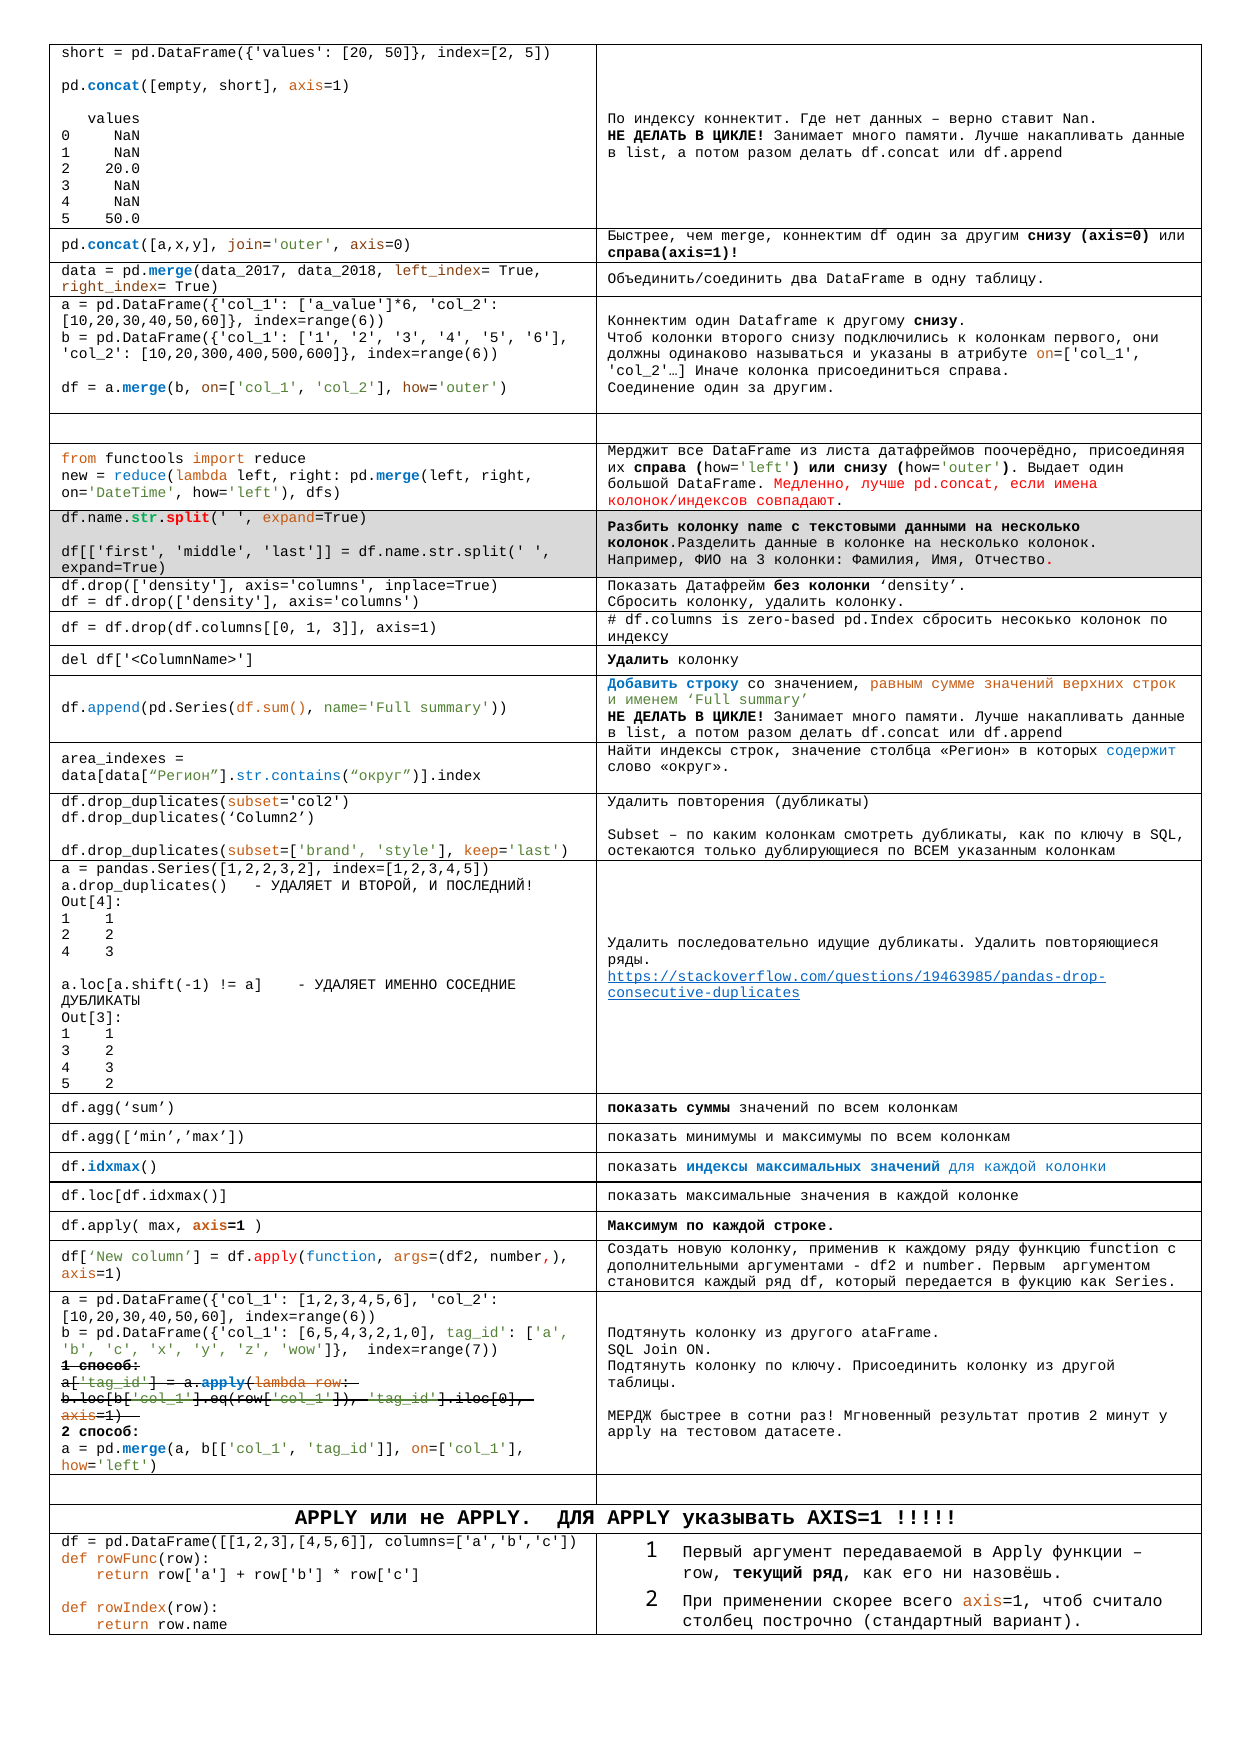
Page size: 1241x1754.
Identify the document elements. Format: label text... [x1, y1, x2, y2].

table_cell Удалить колонку [597, 646, 1201, 675]
table_cell a = pandas.Series([1,2,2,3,2], index=[1,2,3,4,5]) a.drop_duplicates() - УДАЛЯЕТ И ВТОРОЙ, И ПОСЛЕДНИЙ! Out[4]: 1 1 2 2 4 3 a.loc[a.shift(-1) != a] - УДАЛЯЕТ ИМЕННО СОСЕДНИЕ ДУБЛИКАТЫ Out[3]: 1 1 3 2 4 3 5 2 [50, 861, 596, 1093]
table_cell показать индексы максимальных значений для каждой колонки [597, 1153, 1201, 1181]
table_cell df.agg(‘sum’) [50, 1094, 596, 1122]
table_cell Создать новую колонку, применив к каждому ряду функцию function с дополнительными аргументами - df2 и number. Первым аргументом становится каждый ряд df, который передается в фукцию как Series. [597, 1241, 1201, 1291]
table_cell df[‘New column’] = df.apply(function, args=(df2, number,), axis=1) [50, 1241, 596, 1291]
table_cell area_indexes = data[data[“Регион”].str.contains(“округ”)].index [50, 743, 596, 793]
table_cell df.idxmax() [50, 1153, 596, 1181]
table_cell Показать Датафрейм без колонки ‘density’. Сбросить колонку, удалить колонку. [597, 578, 1201, 611]
table_cell data = pd.merge(data_2017, data_2018, left_index= True, right_index= True) [50, 263, 596, 296]
table_cell df.agg([‘min’,’max’]) [50, 1124, 596, 1152]
table_cell Первый аргумент передаваемой в Apply функции – row, текущий ряд, как его ни назовёшь. При применении скорее всего axis=1, чтоб считало столбец построчно (стандартный вариант). [597, 1534, 1201, 1634]
table_cell показать минимумы и максимумы по всем колонкам [597, 1124, 1201, 1152]
table_cell a = pd.DataFrame({'col_1': ['a_value']*6, 'col_2': [10,20,30,40,50,60]}, index=range(6)) b = pd.DataFrame({'col_1': ['1', '2', '3', '4', '5', '6'], 'col_2': [10,20,300,400,500,600]}, index=range(6)) df = a.merge(b, on=['col_1', 'col_2'], how='outer') [50, 297, 596, 413]
table_cell df.drop(['density'], axis='columns', inplace=True) df = df.drop(['density'], axis='columns') [50, 578, 596, 611]
table_cell Удалить повторения (дубликаты) Subset – по каким колонкам смотреть дубликаты, как по ключу в SQL, остекаются только дублирующиеся по ВСЕМ указанным колонкам [597, 794, 1201, 860]
table_cell [50, 1475, 596, 1504]
table_cell Подтянуть колонку из другого ataFrame. SQL Join ON. Подтянуть колонку по ключу. Присоединить колонку из другой таблицы. МЕРДЖ быстрее в сотни раз! Мгновенный результат против 2 минут у apply на тестовом датасете. [597, 1292, 1201, 1474]
table_cell Разбить колонку name с текстовыми данными на несколько колонок.Разделить данные в колонке на несколько колонок. Например, ФИО на 3 колонки: Фамилия, Имя, Отчество. [597, 511, 1201, 577]
table_cell Найти индексы строк, значение столбца «Регион» в которых содержит слово «округ». [597, 743, 1201, 793]
table_cell df.name.str.split(' ', expand=True) df[['first', 'middle', 'last']] = df.name.str.split(' ', expand=True) [50, 511, 596, 577]
table_cell [50, 414, 596, 442]
table_cell df.drop_duplicates(subset='col2') df.drop_duplicates(‘Column2’) df.drop_duplicates(subset=['brand', 'style'], keep='last') [50, 794, 596, 860]
table_cell Удалить последовательно идущие дубликаты. Удалить повторяющиеся ряды. https://stackoverflow.com/questions/19463985/pandas-drop-consecutive-duplicates [597, 861, 1201, 1093]
table_cell df.append(pd.Series(df.sum(), name='Full summary')) [50, 676, 596, 742]
table_cell показать максимальные значения в каждой колонке [597, 1183, 1201, 1211]
table_cell [597, 1475, 1201, 1504]
table_cell APPLY или не APPLY. ДЛЯ APPLY указывать AXIS=1 !!!!! [50, 1505, 1201, 1533]
table_cell df.apply( max, axis=1 ) [50, 1212, 596, 1240]
table_cell Быстрее, чем merge, коннектим df один за другим снизу (axis=0) или справа(axis=1)! [597, 229, 1201, 262]
table_cell pd.concat([a,x,y], join='outer', axis=0) [50, 229, 596, 262]
table_cell Коннектим один Dataframe к другому снизу. Чтоб колонки второго снизу подключились к колонкам первого, они должны одинаково называться и указаны в атрибуте on=['col_1', 'col_2'…] Иначе колонка присоединиться справа. Соединение один за другим. [597, 297, 1201, 413]
table_cell По индексу коннектит. Где нет данных – верно ставит Nan. НЕ ДЕЛАТЬ В ЦИКЛЕ! Занимает много памяти. Лучше накапливать данные в list, а потом разом делать df.concat или df.append [597, 45, 1201, 228]
table_cell Максимум по каждой строке. [597, 1212, 1201, 1240]
table_cell df = df.drop(df.columns[[0, 1, 3]], axis=1) [50, 612, 596, 645]
table_cell df = pd.DataFrame([[1,2,3],[4,5,6]], columns=['a','b','c']) def rowFunc(row): return row['a'] + row['b'] * row['c'] def rowIndex(row): return row.name [50, 1534, 596, 1634]
table_cell df.loc[df.idxmax()] [50, 1183, 596, 1211]
table_cell Объединить/соединить два DataFrame в одну таблицу. [597, 263, 1201, 296]
table_cell [597, 414, 1201, 442]
table_cell short = pd.DataFrame({'values': [20, 50]}, index=[2, 5]) pd.concat([empty, short], axis=1) values 0 NaN 1 NaN 2 20.0 3 NaN 4 NaN 5 50.0 [50, 45, 596, 228]
table_cell показать суммы значений по всем колонкам [597, 1094, 1201, 1122]
table_cell Добавить строку со значением, равным сумме значений верхних строк и именем ‘Full summary’ НЕ ДЕЛАТЬ В ЦИКЛЕ! Занимает много памяти. Лучше накапливать данные в list, а потом разом делать df.concat или df.append [597, 676, 1201, 742]
table_cell # df.columns is zero-based pd.Index сбросить несокько колонок по индексу [597, 612, 1201, 645]
table_cell from functools import reduce new = reduce(lambda left, right: pd.merge(left, right, on='DateTime', how='left'), dfs) [50, 444, 596, 510]
table_cell a = pd.DataFrame({'col_1': [1,2,3,4,5,6], 'col_2': [10,20,30,40,50,60], index=range(6)) b = pd.DataFrame({'col_1': [6,5,4,3,2,1,0], tag_id': ['a', 'b', 'c', 'x', 'y', 'z', 'wow']}, index=range(7)) 1 способ: a['tag_id'] = a.apply(lambda row: b.loc[b['col_1'].eq(row['col_1']), 'tag_id'].iloc[0], axis=1) 2 способ: a = pd.merge(a, b[['col_1', 'tag_id']], on=['col_1'], how='left') [50, 1292, 596, 1474]
table_cell Мерджит все DataFrame из листа датафреймов поочерёдно, присоединяя их справа (how='left') или снизу (how='outer'). Выдает один большой DataFrame. Медленно, лучше pd.concat, если имена колонок/индексов совпадают. [597, 444, 1201, 510]
table_cell del df['<ColumnName>'] [50, 646, 596, 675]
